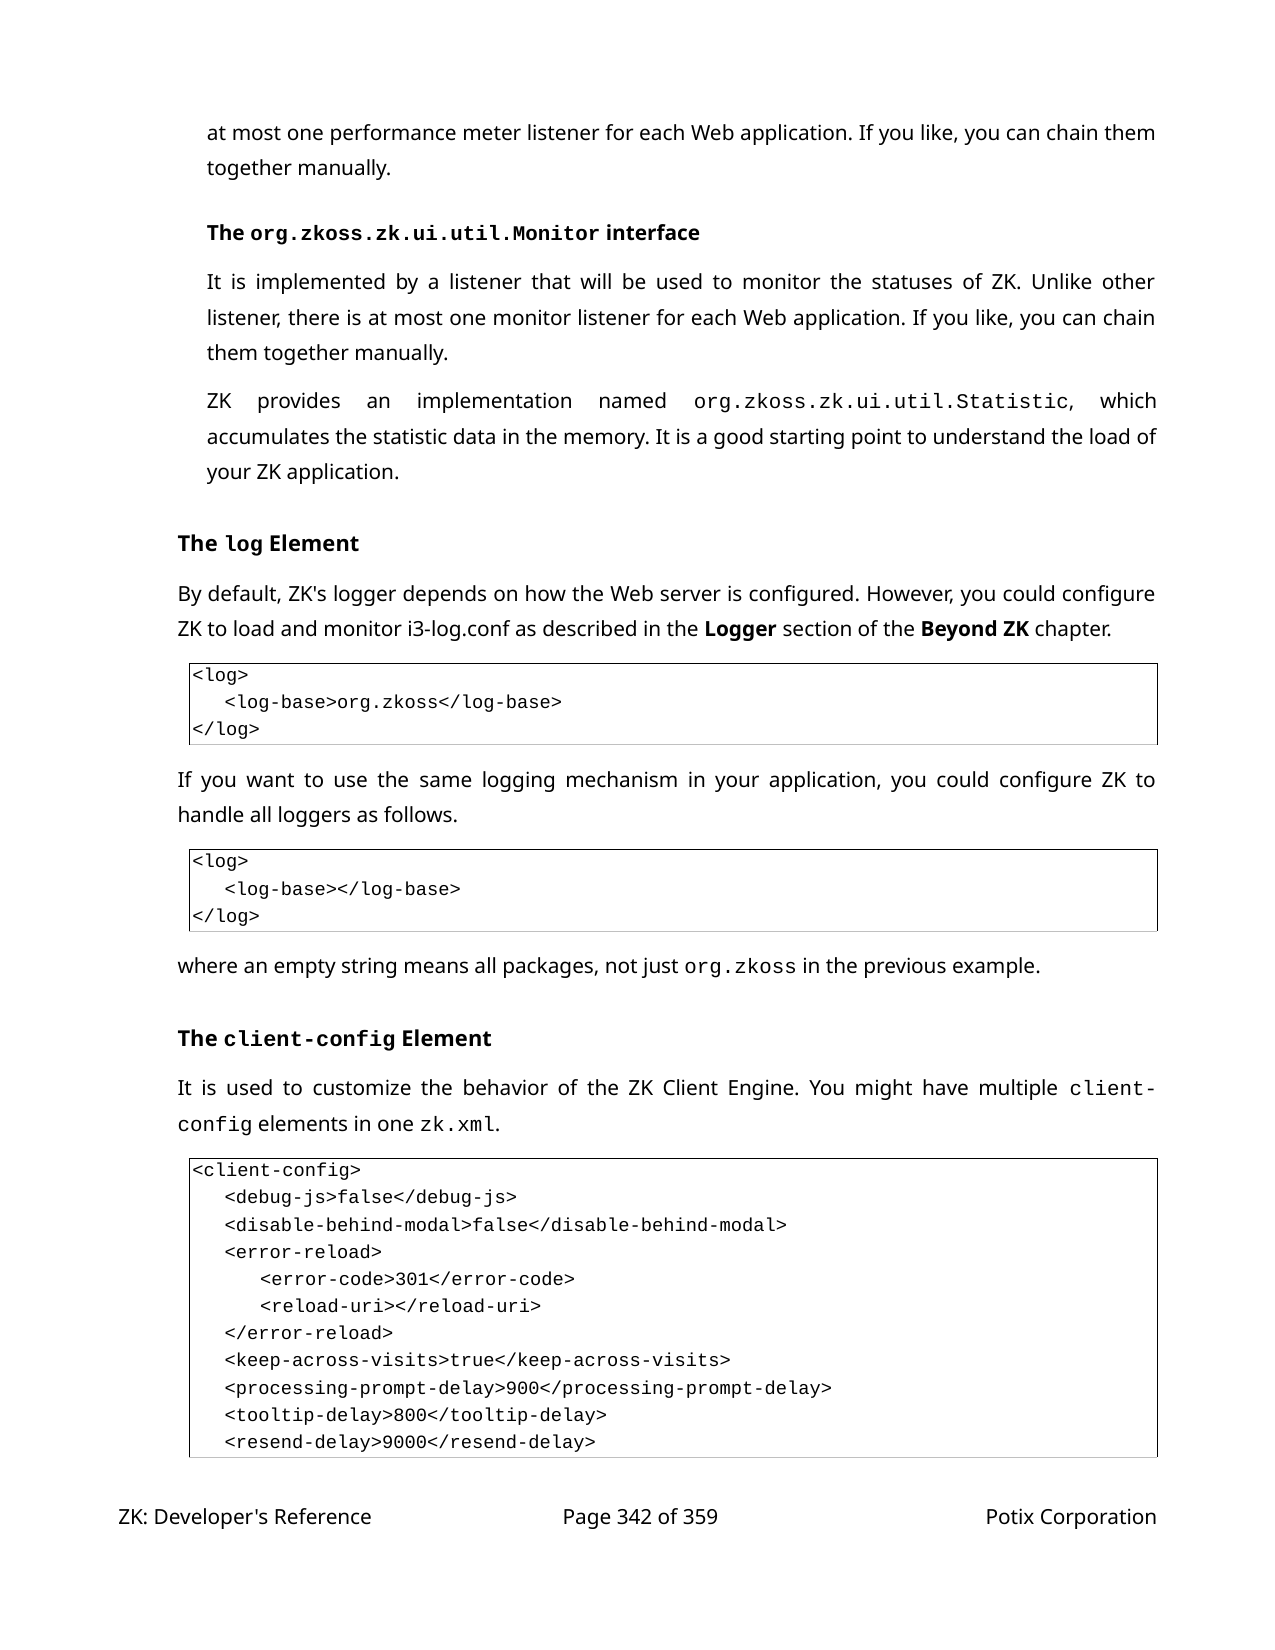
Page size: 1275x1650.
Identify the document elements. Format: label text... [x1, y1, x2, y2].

text <log-base></log-base> [190, 876, 1157, 901]
text <processing-prompt-delay>900</processing-prompt-delay> [190, 1376, 1157, 1400]
text <log> [190, 664, 1157, 687]
text <log> [190, 850, 1157, 873]
text If you want to use the same logging mechanism in your application, you could configure ZK to handle all loggers as follows. [177, 765, 1157, 829]
text It is implemented by a listener that will be used to monitor the statuses of ZK. Unlike other listener, there is at most one monitor listener for each Web application. If you like, you can chain them together manually. [207, 267, 1157, 366]
text <disable-behind-modal>false</disable-behind-modal> [190, 1212, 1157, 1237]
text It is used to customize the behavior of the ZK Client Engine. You might have multiple client-config elements in one zk.xml. [177, 1073, 1157, 1137]
text <resend-delay>9000</resend-delay> [190, 1430, 1157, 1457]
text <client-config> [190, 1159, 1157, 1182]
text </error-reload> [190, 1321, 1157, 1345]
text By default, ZK's logger depends on how the Web server is configured. However, you could configure ZK to load and monitor i3-log.conf as described in the Logger section of the Beyond ZK chapter. [177, 579, 1157, 642]
subtitle The org.zkoss.zk.ui.util.Monitor interface [207, 218, 1157, 247]
text </log> [190, 717, 1157, 744]
text ZK provides an implementation named org.zkoss.zk.ui.util.Statistic, which accumulates the statistic data in the memory. It is a good starting point to understand the load of your ZK application. [207, 387, 1157, 486]
subtitle The log Element [177, 528, 1157, 558]
text <log-base>org.zkoss</log-base> [190, 690, 1157, 714]
text <reload-uri></reload-uri> [190, 1294, 1157, 1318]
text where an empty string means all packages, not just org.zkoss in the previous example. [177, 952, 1157, 980]
text </log> [190, 904, 1157, 931]
text <tooltip-delay>800</tooltip-delay> [190, 1403, 1157, 1427]
text <keep-across-visits>true</keep-across-visits> [190, 1348, 1157, 1373]
subtitle The client-config Element [177, 1023, 1157, 1053]
text <error-code>301</error-code> [190, 1267, 1157, 1291]
text <error-reload> [190, 1239, 1157, 1264]
text <debug-js>false</debug-js> [190, 1185, 1157, 1209]
text at most one performance meter listener for each Web application. If you like, you can chain them together manually. [207, 118, 1157, 182]
